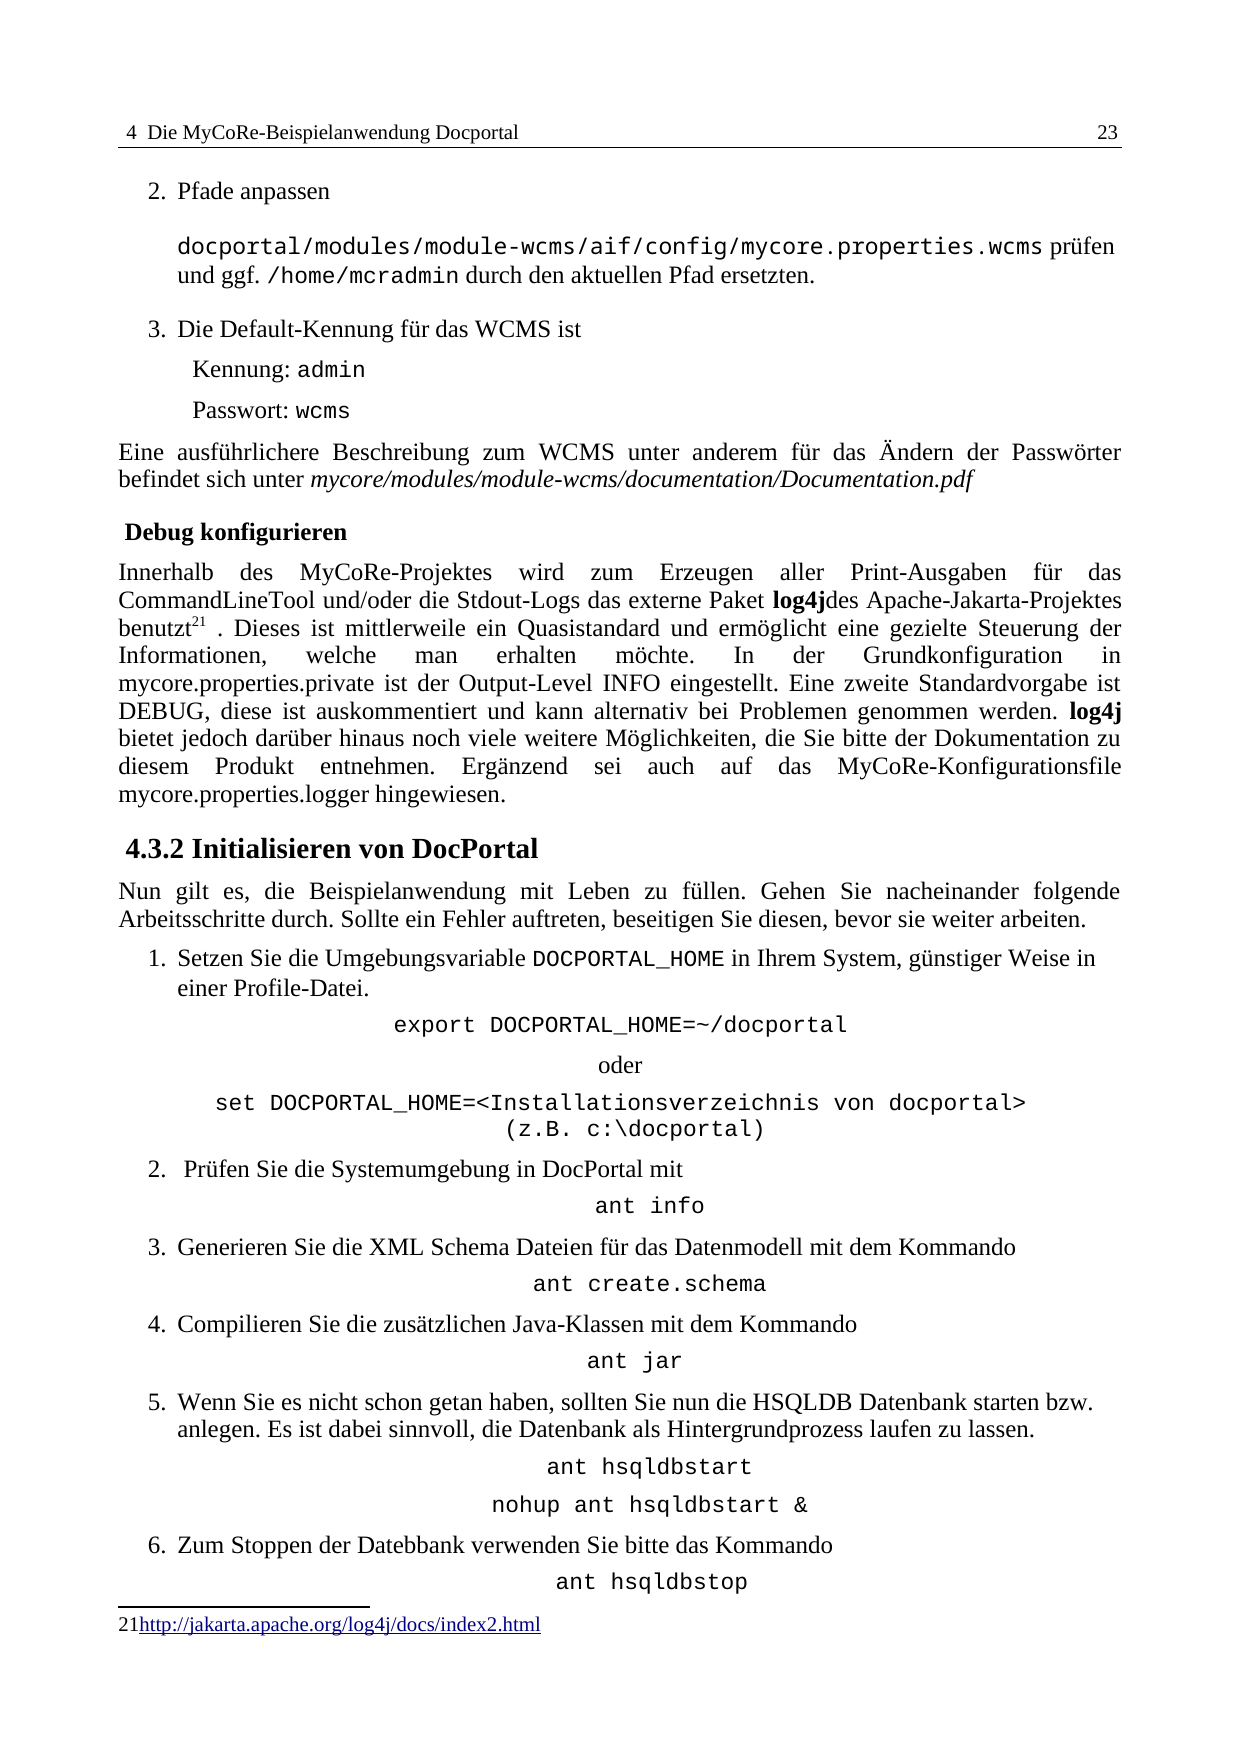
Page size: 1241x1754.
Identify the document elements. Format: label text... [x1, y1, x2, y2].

list Wenn Sie es nicht schon getan haben, sollten Sie nun die HSQLDB Datenbank starten bzw. anlegen. Es ist dabei sinnvoll, die Datenbank als Hintergrundprozess laufen zu lassen. [118, 1388, 1122, 1443]
list Setzen Sie die Umgebungsvariable DOCPORTAL_HOME in Ihrem System, günstiger Weise in einer Profile-Datei. [118, 944, 1122, 1002]
text ant hsqldbstop [181, 1570, 1122, 1597]
list ant jar [118, 1349, 1122, 1376]
text Innerhalb des MyCoRe-Projektes wird zum Erzeugen aller Print-Ausgaben für das CommandLineTool und/oder die Stdout-Logs das externe Paket log4jdes Apache-Jakarta-Projektes benutzt . Dieses ist mittlerweile ein Quasistandard und ermöglicht eine gezielte Steuerung der Informationen, welche man erhalten möchte. In der Grundkonfiguration in mycore.properties.private ist der Output-Level INFO eingestellt. Eine zweite Standardvorgabe ist DEBUG, diese ist auskommentiert und kann alternativ bei Problemen genommen werden. log4j bietet jedoch darüber hinaus noch viele weitere Möglichkeiten, die Sie bitte der Dokumentation zu diesem Produkt entnehmen. Ergänzend sei auch auf das MyCoRe-Konfigurationsfile mycore.properties.logger hingewiesen. [118, 558, 1122, 808]
list ant hsqldbstart [118, 1455, 1122, 1481]
text Eine ausführlichere Beschreibung zum WCMS unter anderem für das Ändern der Passwörter befindet sich unter mycore/modules/module-wcms/documentation/Documentation.pdf [118, 438, 1122, 493]
list ant create.schema [118, 1272, 1122, 1298]
text Nun gilt es, die Beispielanwendung mit Leben zu füllen. Gehen Sie nacheinander folgende Arbeitsschritte durch. Sollte ein Fehler auftreten, beseitigen Sie diesen, bevor sie weiter arbeiten. [118, 877, 1122, 933]
list Die Default-Kennung für das WCMS ist [118, 315, 1122, 343]
list Pfade anpassen [118, 177, 1122, 205]
list docportal/modules/module-wcms/aif/config/mycore.properties.wcms prüfen und ggf. /home/mcradmin durch den aktuellen Pfad ersetzten. [118, 230, 1122, 290]
list Prüfen Sie die Systemumgebung in DocPortal mit [118, 1155, 1122, 1183]
list Zum Stoppen der Datebbank verwenden Sie bitte das Kommando [118, 1531, 1122, 1558]
subtitle Initialisieren von DocPortal [118, 833, 1122, 865]
list ant info [118, 1194, 1122, 1221]
text Kennung: admin [118, 356, 1122, 385]
list nohup ant hsqldbstart & [118, 1493, 1122, 1519]
text set DOCPORTAL_HOME=<Installationsverzeichnis von docportal> (z.B. c:\docportal) [118, 1091, 1122, 1143]
list Compilieren Sie die zusätzlichen Java-Klassen mit dem Kommando [118, 1310, 1122, 1338]
text export DOCPORTAL_HOME=~/docportal [118, 1013, 1122, 1039]
list Generieren Sie die XML Schema Dateien für das Datenmodell mit dem Kommando [118, 1233, 1122, 1260]
text oder [118, 1051, 1122, 1079]
text http://jakarta.apache.org/log4j/docs/index2.html [118, 1613, 1122, 1636]
text Passwort: wcms [118, 397, 1122, 426]
subtitle Debug konfigurieren [118, 518, 1122, 546]
